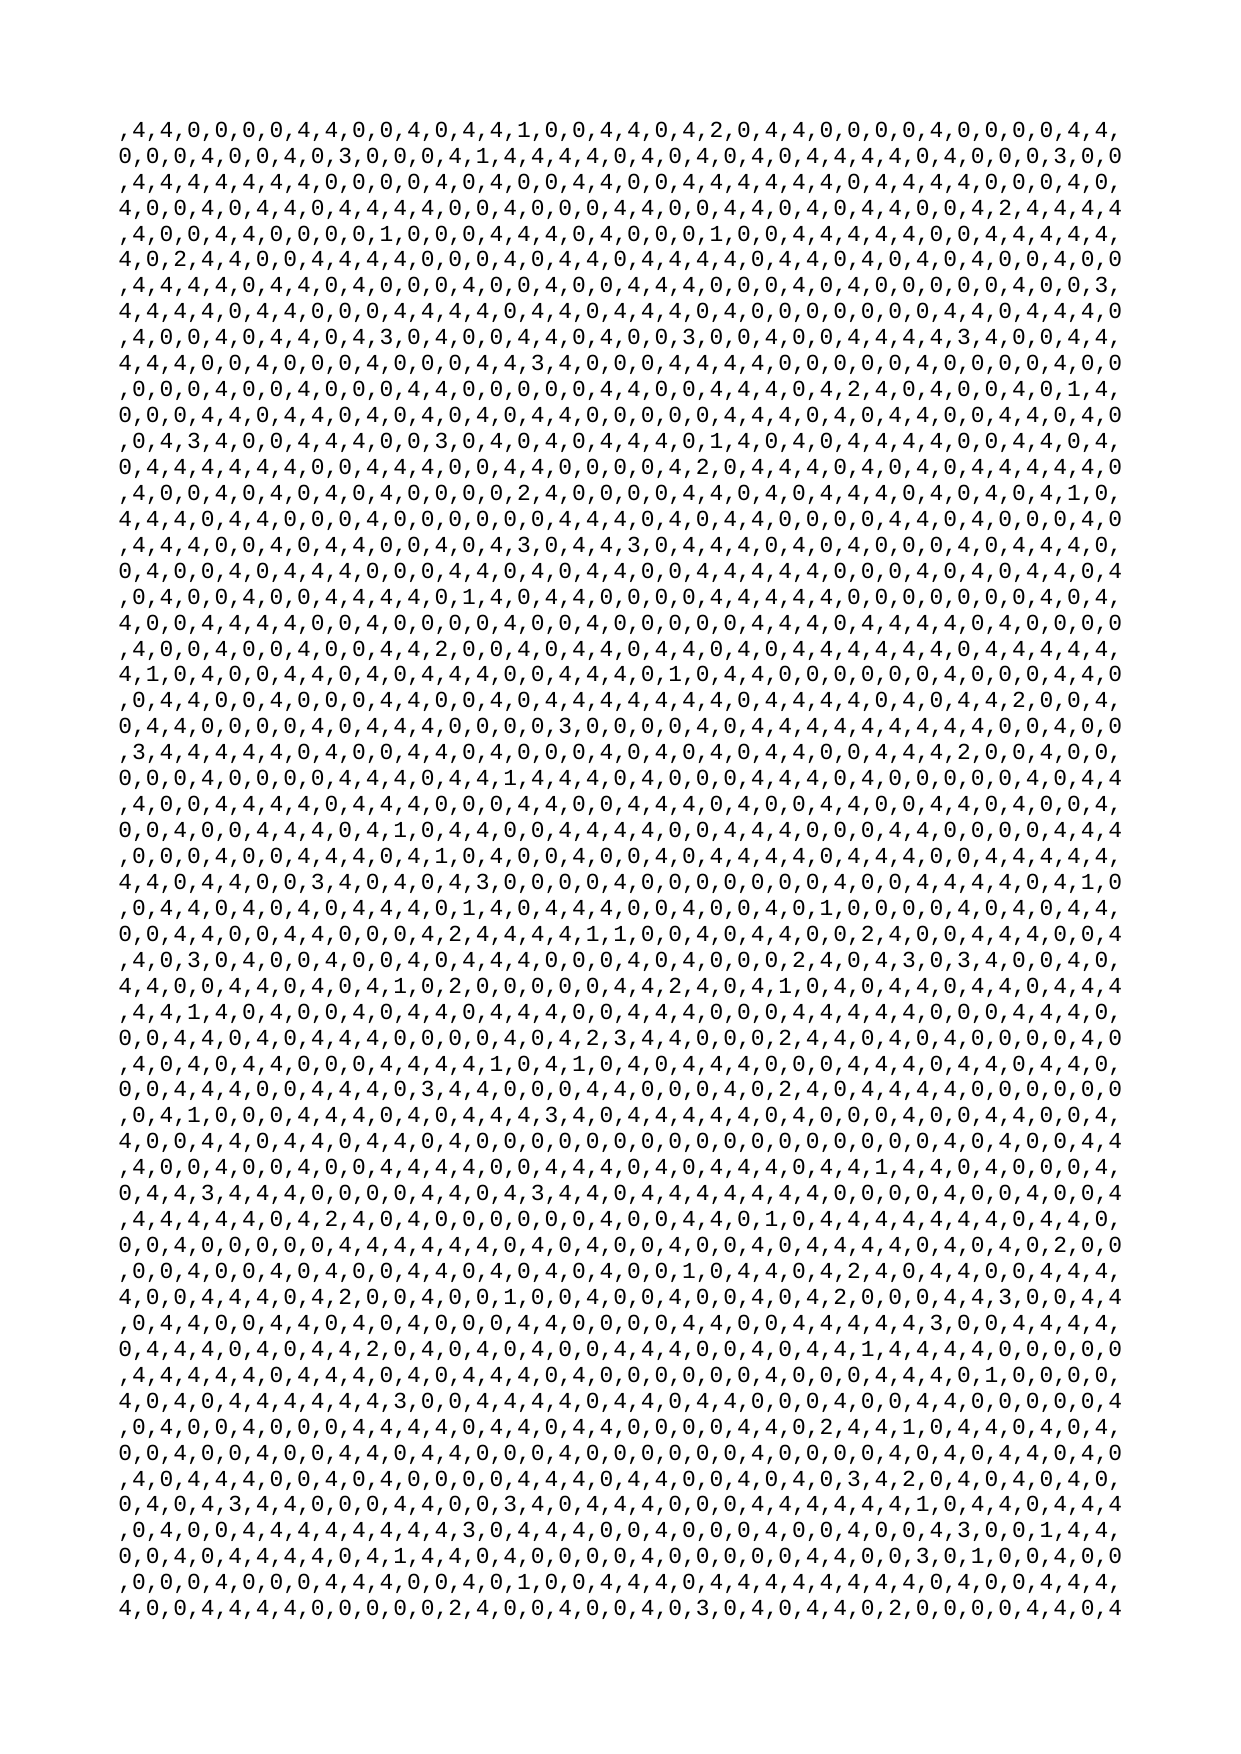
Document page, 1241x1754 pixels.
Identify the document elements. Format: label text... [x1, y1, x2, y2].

text ,4,4,0,0,0,0,4,4,0,0,4,0,4,4,1,0,0,4,4,0,4,2,0,4,4,0,0,0,0,4,0,0,0,0,4,4,0,0,0,4,0,0,4,0,3,0,0,0,4,1,4,4,4,4,0,4,0,4,0,4,0,4,4,4,4,0,4,0,0,0,3,0,0,4,4,4,4,4,4,4,0,0,0,0,4,0,4,0,0,4,4,0,0,4,4,4,4,4,4,0,4,4,4,4,0,0,0,4,0,4,0,0,4,0,4,4,0,4,4,4,4,0,0,4,0,0,0,4,4,0,0,4,4,0,4,0,4,4,0,0,4,2,4,4,4,4,4,0,0,4,4,0,0,0,0,1,0,0,0,4,4,4,0,4,0,0,0,1,0,0,4,4,4,4,4,0,0,4,4,4,4,4,4,0,2,4,4,0,0,4,4,4,4,0,0,0,4,0,4,4,0,4,4,4,4,0,4,4,0,4,0,4,0,4,0,0,4,0,0,4,4,4,4,0,4,4,0,4,0,0,0,4,0,0,4,0,0,4,4,4,0,0,0,4,0,4,0,0,0,0,0,4,0,0,3,4,4,4,4,0,4,4,0,0,0,4,4,4,4,0,4,4,0,4,4,4,0,4,0,0,0,0,0,0,0,4,4,0,4,4,4,0,4,0,0,4,0,4,4,0,4,3,0,4,0,0,4,4,0,4,0,0,3,0,0,4,0,0,4,4,4,4,3,4,0,0,4,4,4,4,4,0,0,4,0,0,0,4,0,0,0,4,4,3,4,0,0,0,4,4,4,4,0,0,0,0,0,4,0,0,0,0,4,0,0,0,0,0,4,0,0,4,0,0,0,4,4,0,0,0,0,0,4,4,0,0,4,4,4,0,4,2,4,0,4,0,0,4,0,1,4,0,0,0,4,4,0,4,4,0,4,0,4,0,4,0,4,4,0,0,0,0,0,4,4,4,0,4,0,4,4,0,0,4,4,0,4,0,0,4,3,4,0,0,4,4,4,0,0,3,0,4,0,4,0,4,4,4,0,1,4,0,4,0,4,4,4,4,0,0,4,4,0,4,0,4,4,4,4,4,4,0,0,4,4,4,0,0,4,4,0,0,0,0,4,2,0,4,4,4,0,4,0,4,0,4,4,4,4,4,0,4,0,0,4,0,4,0,4,0,4,0,0,0,0,2,4,0,0,0,0,4,4,0,4,0,4,4,4,0,4,0,4,0,4,1,0,4,4,4,0,4,4,0,0,0,4,0,0,0,0,0,0,4,4,4,0,4,0,4,4,0,0,0,0,4,4,0,4,0,0,0,4,0,4,4,4,0,0,4,0,4,4,0,0,4,0,4,3,0,4,4,3,0,4,4,4,0,4,0,4,0,0,0,4,0,4,4,4,0,0,4,0,0,4,0,4,4,4,0,0,0,4,4,0,4,0,4,4,0,0,4,4,4,4,4,0,0,0,4,0,4,0,4,4,0,4,0,4,0,0,4,0,0,4,4,4,4,0,1,4,0,4,4,0,0,0,0,4,4,4,4,4,0,0,0,0,0,0,0,4,0,4,4,0,0,4,4,4,4,0,0,4,0,0,0,0,4,0,0,4,0,0,0,0,0,4,4,4,0,4,4,4,4,0,4,0,0,0,0,4,0,0,4,0,0,4,0,0,4,4,2,0,0,4,0,4,4,0,4,4,0,4,0,4,4,4,4,4,4,0,4,4,4,4,4,4,1,0,4,0,0,4,4,0,4,0,4,4,4,0,0,4,4,4,0,1,0,4,4,0,0,0,0,0,0,4,0,0,0,4,4,0,0,4,4,0,0,4,0,0,0,4,4,0,0,4,0,4,4,4,4,4,4,4,0,4,4,4,4,0,4,0,4,4,2,0,0,4,0,4,4,0,0,0,0,4,0,4,4,4,0,0,0,0,3,0,0,0,0,4,0,4,4,4,4,4,4,4,4,4,0,0,4,0,0,3,4,4,4,4,4,0,4,0,0,4,4,0,4,0,0,0,4,0,4,0,4,0,4,4,0,0,4,4,4,2,0,0,4,0,0,0,0,0,4,0,0,0,0,4,4,4,0,4,4,1,4,4,4,0,4,0,0,0,4,4,4,0,4,0,0,0,0,0,4,0,4,4,4,0,0,4,4,4,4,0,4,4,4,0,0,0,4,4,0,0,4,4,4,0,4,0,0,4,4,0,0,4,4,0,4,0,0,4,0,0,4,0,0,4,4,4,0,4,1,0,4,4,0,0,4,4,4,4,0,0,4,4,4,0,0,0,4,4,0,0,0,0,4,4,4,0,0,0,4,0,0,4,4,4,0,4,1,0,4,0,0,4,0,0,4,0,4,4,4,4,0,4,4,4,0,0,4,4,4,4,4,4,4,0,4,4,0,0,3,4,0,4,0,4,3,0,0,0,0,4,0,0,0,0,0,0,0,4,0,0,4,4,4,4,0,4,1,0,0,4,4,0,4,0,4,0,4,4,4,0,1,4,0,4,4,4,0,0,4,0,0,4,0,1,0,0,0,0,4,0,4,0,4,4,0,0,4,4,0,0,4,4,0,0,0,4,2,4,4,4,4,1,1,0,0,4,0,4,4,0,0,2,4,0,0,4,4,4,0,0,4,4,0,3,0,4,0,0,4,0,0,4,0,4,4,4,0,0,0,4,0,4,0,0,0,2,4,0,4,3,0,3,4,0,0,4,0,4,4,0,0,4,4,0,4,0,4,1,0,2,0,0,0,0,0,4,4,2,4,0,4,1,0,4,0,4,4,0,4,4,0,4,4,4,4,4,1,4,0,4,0,0,4,0,4,4,0,4,4,4,0,0,4,4,4,0,0,0,4,4,4,4,4,0,0,0,4,4,4,0,0,0,4,4,0,4,0,4,4,4,0,0,0,0,4,0,4,2,3,4,4,0,0,0,2,4,4,0,4,0,4,0,0,0,0,4,0,4,0,4,0,4,4,0,0,0,4,4,4,4,1,0,4,1,0,4,0,4,4,4,0,0,0,4,4,4,0,4,4,0,4,4,0,0,0,4,4,4,0,0,4,4,4,0,3,4,4,0,0,0,4,4,0,0,0,4,0,2,4,0,4,4,4,4,0,0,0,0,0,0,0,4,1,0,0,0,4,4,4,0,4,0,4,4,4,3,4,0,4,4,4,4,4,0,4,0,0,0,4,0,0,4,4,0,0,4,4,0,0,4,4,0,4,4,0,4,4,0,4,0,0,0,0,0,0,0,0,0,0,0,0,0,0,0,0,0,4,0,4,0,0,4,4,4,0,0,4,0,0,4,0,0,4,4,4,4,0,0,4,4,4,0,4,0,4,4,4,0,4,4,1,4,4,0,4,0,0,0,4,0,4,4,3,4,4,4,0,0,0,0,4,4,0,4,3,4,4,0,4,4,4,4,4,4,4,0,0,0,0,4,0,0,4,0,0,4,4,4,4,4,4,0,4,2,4,0,4,0,0,0,0,0,0,4,0,0,4,4,0,1,0,4,4,4,4,4,4,4,0,4,4,0,0,0,4,0,0,0,0,0,4,4,4,4,4,4,0,4,0,4,0,0,4,0,0,4,0,4,4,4,4,0,4,0,4,0,2,0,0,0,0,4,0,0,4,0,4,0,0,4,4,0,4,0,4,0,4,0,0,1,0,4,4,0,4,2,4,0,4,4,0,0,4,4,4,4,0,0,4,4,4,0,4,2,0,0,4,0,0,1,0,0,4,0,0,4,0,0,4,0,4,2,0,0,0,4,4,3,0,0,4,4,0,4,4,0,0,4,4,0,4,0,4,0,0,0,4,4,0,0,0,0,4,4,0,0,4,4,4,4,4,3,0,0,4,4,4,4,0,4,4,4,0,4,0,4,4,2,0,4,0,4,0,4,0,0,4,4,4,0,0,4,0,4,4,1,4,4,4,4,0,0,0,0,0,4,4,4,4,4,0,4,4,4,0,4,0,4,4,4,0,4,0,0,0,0,0,0,4,0,0,0,4,4,4,0,1,0,0,0,0,4,0,4,0,4,4,4,4,4,4,3,0,0,4,4,4,4,0,4,4,0,4,4,0,0,0,4,0,0,4,4,0,0,0,0,0,4,0,4,0,0,4,0,0,0,4,4,4,4,0,4,4,0,4,4,0,0,0,0,4,4,0,2,4,4,1,0,4,4,0,4,0,4,0,0,4,0,0,4,0,0,4,4,0,4,4,0,0,0,4,0,0,0,0,0,0,4,0,0,0,0,4,0,4,0,4,4,0,4,0,4,0,4,4,4,0,0,4,0,4,0,0,0,0,4,4,4,0,4,4,0,0,4,0,4,0,3,4,2,0,4,0,4,0,4,0,0,4,0,4,3,4,4,0,0,0,4,4,0,0,3,4,0,4,4,4,0,0,0,4,4,4,4,4,4,1,0,4,4,0,4,4,4,0,4,0,0,4,4,4,4,4,4,4,4,3,0,4,4,4,0,0,4,0,0,0,4,0,0,4,0,0,4,3,0,0,1,4,4,0,0,4,0,4,4,4,4,0,4,1,4,4,0,4,0,0,0,0,4,0,0,0,0,0,4,4,0,0,3,0,1,0,0,4,0,0,0,0,0,4,0,0,0,4,4,4,0,0,4,0,1,0,0,4,4,4,0,4,4,4,4,4,4,4,4,0,4,0,0,4,4,4,4,0,0,4,4,4,4,0,0,0,0,0,2,4,0,0,4,0,0,4,0,3,0,4,0,4,4,0,2,0,0,0,0,4,4,0,4 [118, 118, 1122, 1622]
